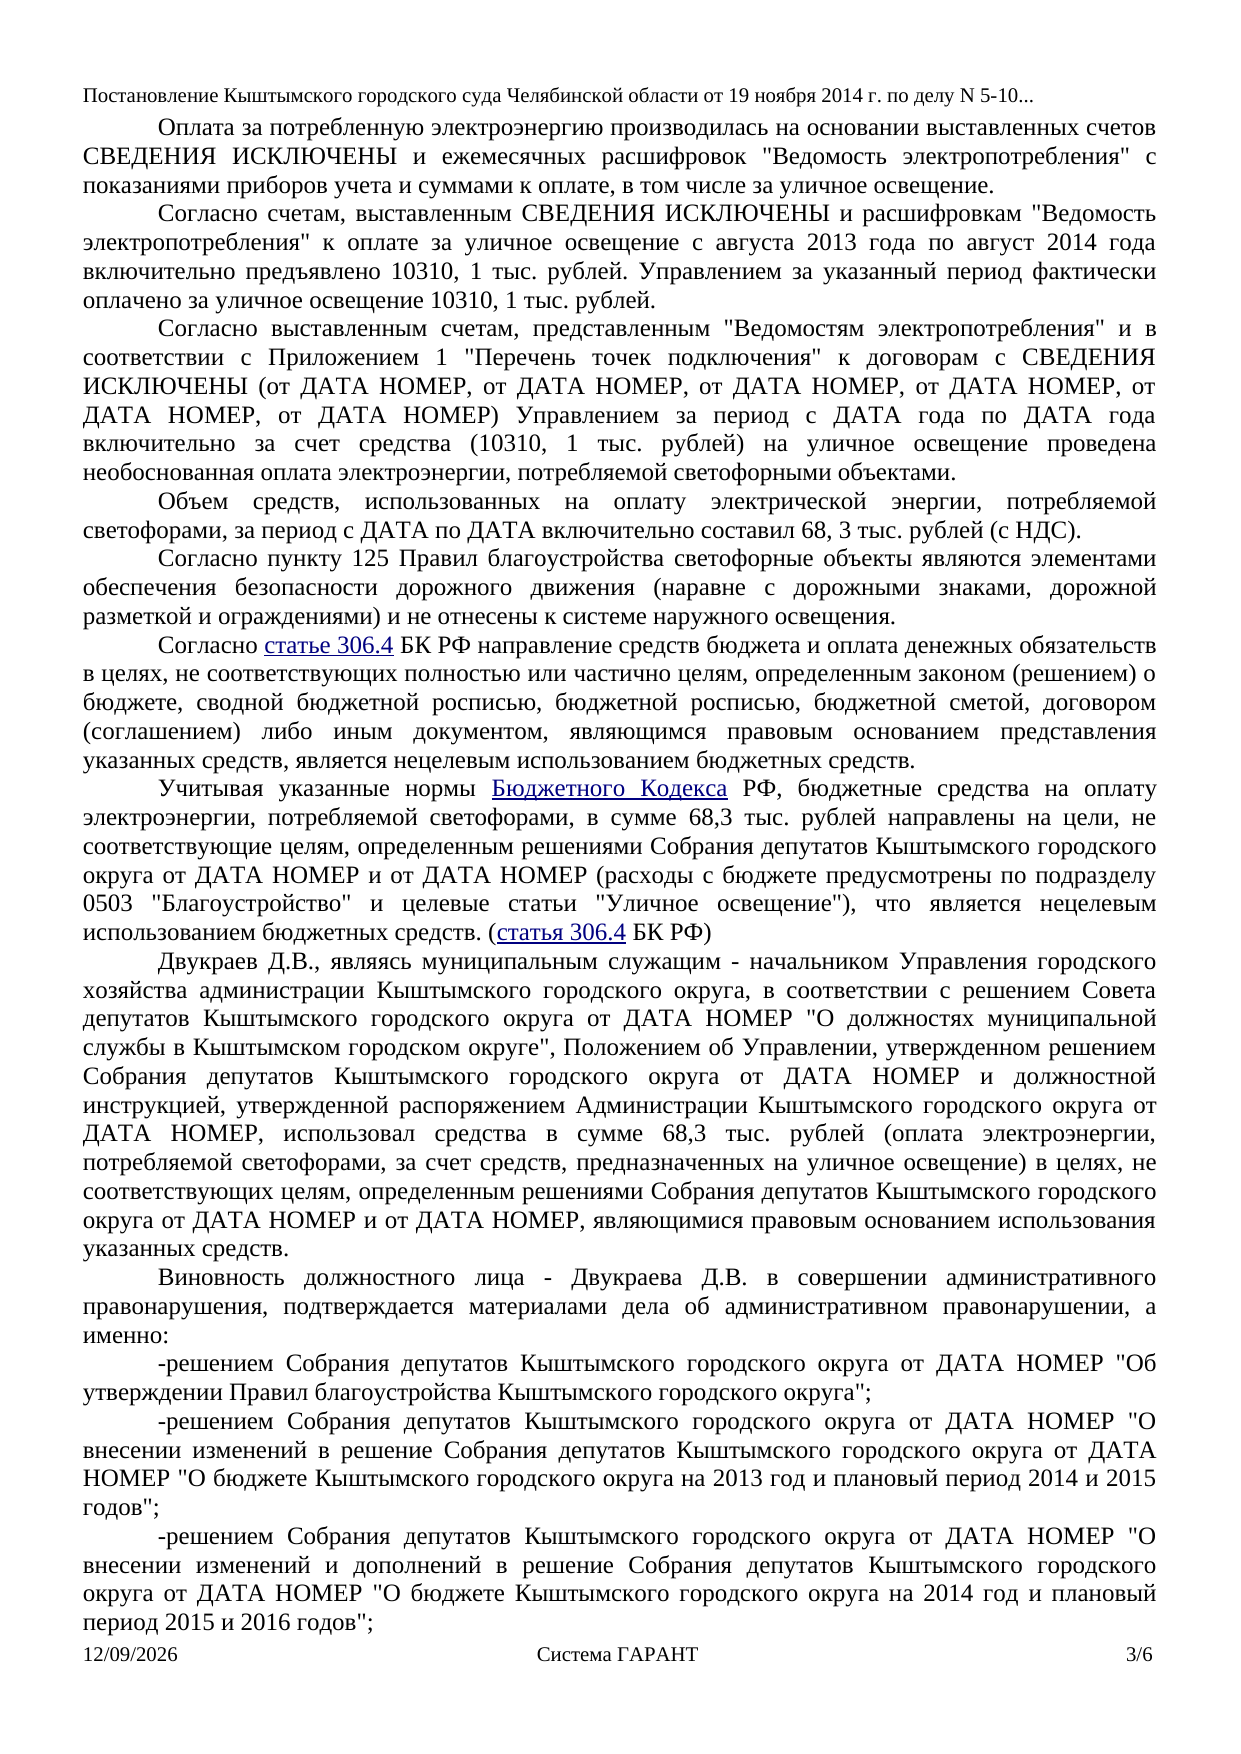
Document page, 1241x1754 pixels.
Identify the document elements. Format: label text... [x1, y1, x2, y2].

text Объем средств, использованных на оплату электрической энергии, потребляемой светофорами, за период с ДАТА по ДАТА включительно составил 68, 3 тыс. рублей (с НДС). [83, 486, 1157, 543]
text Согласно статье 306.4 БК РФ направление средств бюджета и оплата денежных обязательств в целях, не соответствующих полностью или частично целям, определенным законом (решением) о бюджете, сводной бюджетной росписью, бюджетной росписью, бюджетной сметой, договором (соглашением) либо иным документом, являющимся правовым основанием представления указанных средств, является нецелевым использованием бюджетных средств. [83, 630, 1157, 773]
text Учитывая указанные нормы Бюджетного Кодекса РФ, бюджетные средства на оплату электроэнергии, потребляемой светофорами, в сумме 68,3 тыс. рублей направлены на цели, не соответствующие целям, определенным решениями Собрания депутатов Кыштымского городского округа от ДАТА НОМЕР и от ДАТА НОМЕР (расходы с бюджете предусмотрены по подразделу 0503 "Благоустройство" и целевые статьи "Уличное освещение"), что является нецелевым использованием бюджетных средств. (статья 306.4 БК РФ) [83, 773, 1157, 946]
text -решением Собрания депутатов Кыштымского городского округа от ДАТА НОМЕР "Об утверждении Правил благоустройства Кыштымского городского округа"; [83, 1348, 1157, 1406]
text Согласно пункту 125 Правил благоустройства светофорные объекты являются элементами обеспечения безопасности дорожного движения (наравне с дорожными знаками, дорожной разметкой и ограждениями) и не отнесены к системе наружного освещения. [83, 543, 1157, 630]
text Согласно выставленным счетам, представленным "Ведомостям электропотребления" и в соответствии с Приложением 1 "Перечень точек подключения" к договорам с СВЕДЕНИЯ ИСКЛЮЧЕНЫ (от ДАТА НОМЕР, от ДАТА НОМЕР, от ДАТА НОМЕР, от ДАТА НОМЕР, от ДАТА НОМЕР, от ДАТА НОМЕР) Управлением за период с ДАТА года по ДАТА года включительно за счет средства (10310, 1 тыс. рублей) на уличное освещение проведена необоснованная оплата электроэнергии, потребляемой светофорными объектами. [83, 313, 1157, 486]
text Двукраев Д.В., являясь муниципальным служащим - начальником Управления городского хозяйства администрации Кыштымского городского округа, в соответствии с решением Совета депутатов Кыштымского городского округа от ДАТА НОМЕР "О должностях муниципальной службы в Кыштымском городском округе", Положением об Управлении, утвержденном решением Собрания депутатов Кыштымского городского округа от ДАТА НОМЕР и должностной инструкцией, утвержденной распоряжением Администрации Кыштымского городского округа от ДАТА НОМЕР, использовал средства в сумме 68,3 тыс. рублей (оплата электроэнергии, потребляемой светофорами, за счет средств, предназначенных на уличное освещение) в целях, не соответствующих целям, определенным решениями Собрания депутатов Кыштымского городского округа от ДАТА НОМЕР и от ДАТА НОМЕР, являющимися правовым основанием использования указанных средств. [83, 946, 1157, 1262]
text Оплата за потребленную электроэнергию производилась на основании выставленных счетов СВЕДЕНИЯ ИСКЛЮЧЕНЫ и ежемесячных расшифровок "Ведомость электропотребления" с показаниями приборов учета и суммами к оплате, в том числе за уличное освещение. [83, 112, 1157, 198]
text Виновность должностного лица - Двукраева Д.В. в совершении административного правонарушения, подтверждается материалами дела об административном правонарушении, а именно: [83, 1262, 1157, 1348]
text Согласно счетам, выставленным СВЕДЕНИЯ ИСКЛЮЧЕНЫ и расшифровкам "Ведомость электропотребления" к оплате за уличное освещение с августа 2013 года по август 2014 года включительно предъявлено 10310, 1 тыс. рублей. Управлением за указанный период фактически оплачено за уличное освещение 10310, 1 тыс. рублей. [83, 198, 1157, 313]
text -решением Собрания депутатов Кыштымского городского округа от ДАТА НОМЕР "О внесении изменений в решение Собрания депутатов Кыштымского городского округа от ДАТА НОМЕР "О бюджете Кыштымского городского округа на 2013 год и плановый период 2014 и 2015 годов"; [83, 1406, 1157, 1521]
text -решением Собрания депутатов Кыштымского городского округа от ДАТА НОМЕР "О внесении изменений и дополнений в решение Собрания депутатов Кыштымского городского округа от ДАТА НОМЕР "О бюджете Кыштымского городского округа на 2014 год и плановый период 2015 и 2016 годов"; [83, 1521, 1157, 1636]
